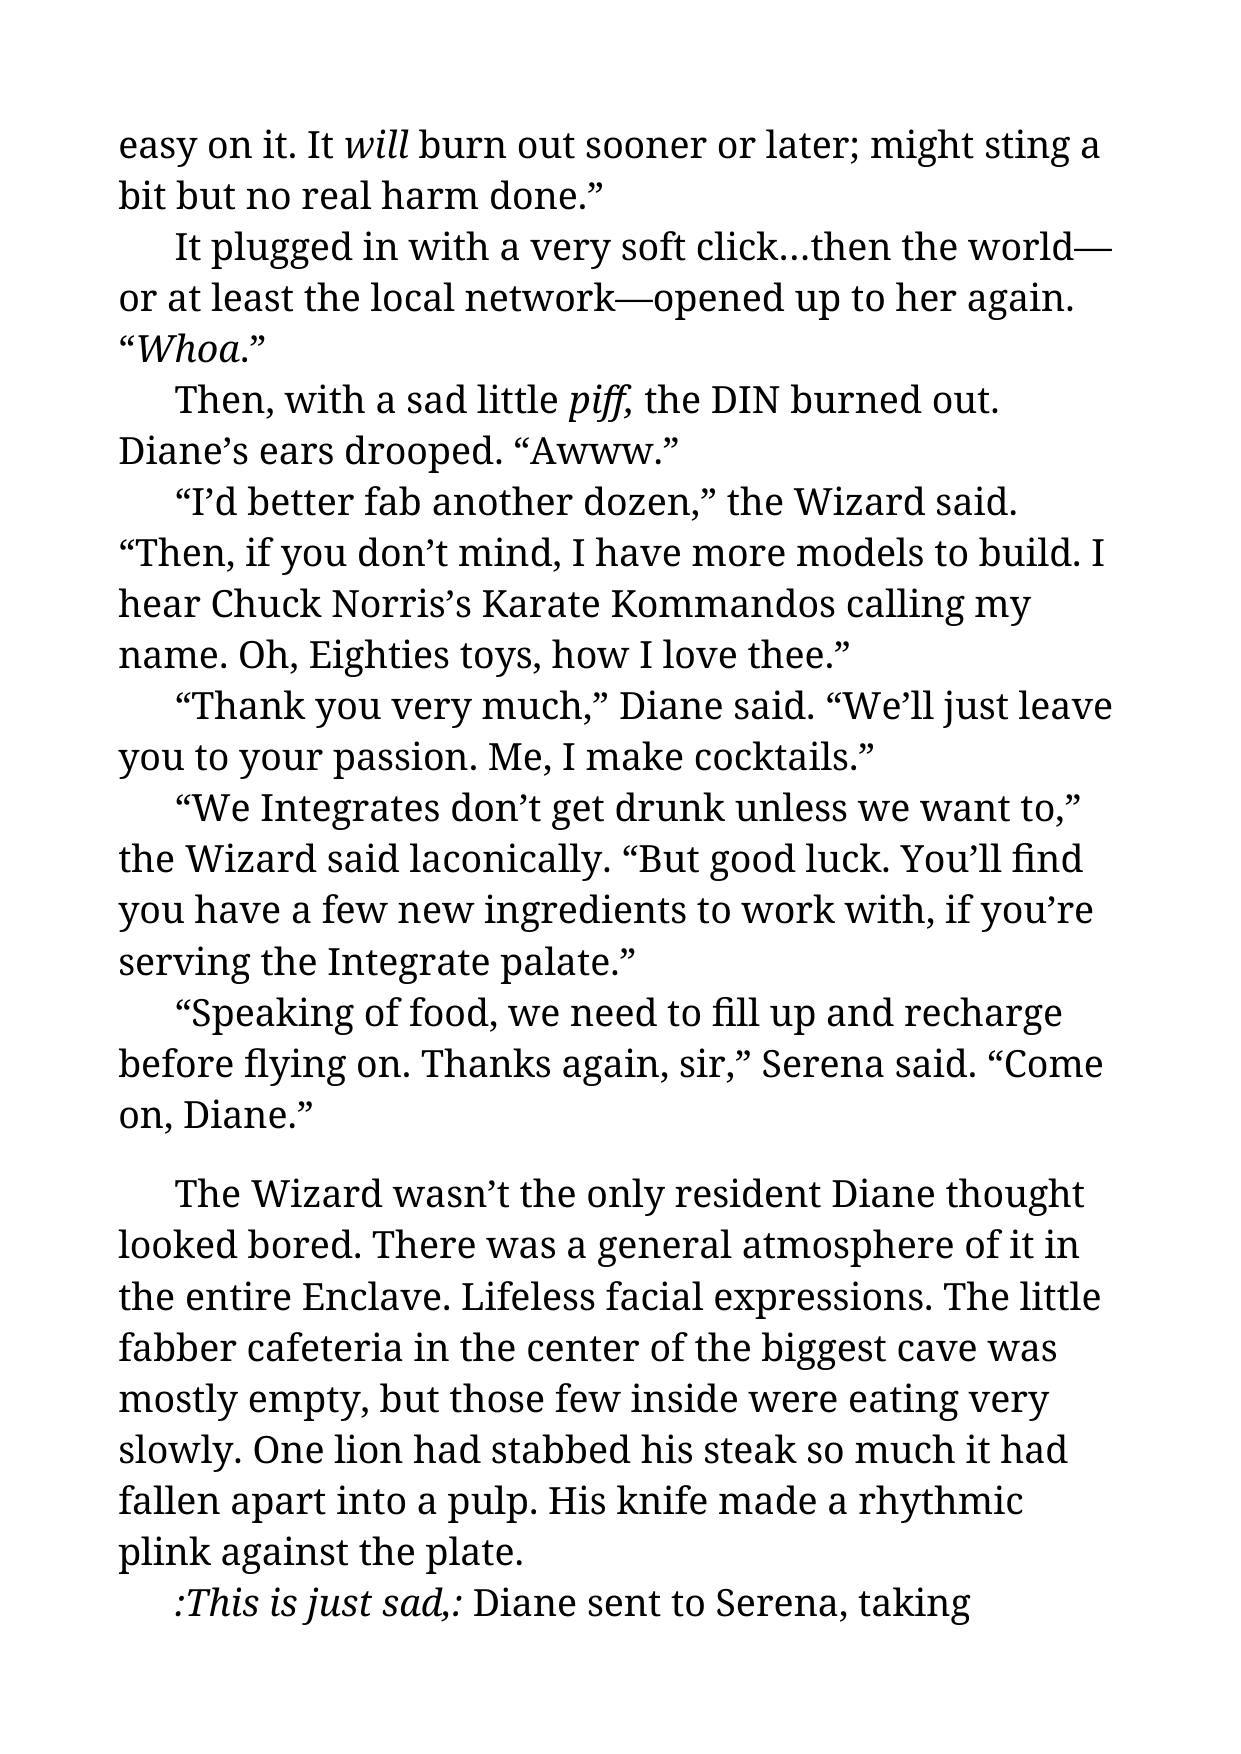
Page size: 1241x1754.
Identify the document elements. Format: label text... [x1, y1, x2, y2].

text “I’d better fab another dozen,” the Wizard said. “Then, if you don’t mind, I have more models to build. I hear Chuck Norris’s Karate Kommandos calling my name. Oh, Eighties toys, how I love thee.” [118, 475, 1122, 679]
text “Speaking of food, we need to fill up and recharge before flying on. Thanks again, sir,” Serena said. “Come on, Diane.” [118, 986, 1122, 1139]
text “We Integrates don’t get drunk unless we want to,” the Wizard said laconically. “But good luck. You’ll find you have a few new ingredients to work with, if you’re serving the Integrate palate.” [118, 782, 1122, 986]
text The Wizard wasn’t the only resident Diane thought looked bored. There was a general atmosphere of it in the entire Enclave. Lifeless facial expressions. The little fabber cafeteria in the center of the biggest cave was mostly empty, but those few inside were eating very slowly. One lion had stabbed his steak so much it had fallen apart into a pulp. His knife made a rhythmic plink against the plate. [118, 1168, 1122, 1576]
text :This is just sad,: Diane sent to Serena, taking [118, 1576, 1122, 1627]
text “Thank you very much,” Diane said. “We’ll just leave you to your passion. Me, I make cocktails.” [118, 679, 1122, 782]
text Then, with a sad little piff, the DIN burned out. Diane’s ears drooped. “Awww.” [118, 373, 1122, 475]
text It plugged in with a very soft click…then the world—or at least the local network—opened up to her again. “Whoa.” [118, 220, 1122, 373]
text easy on it. It will burn out sooner or later; might sting a bit but no real harm done.” [118, 118, 1122, 220]
